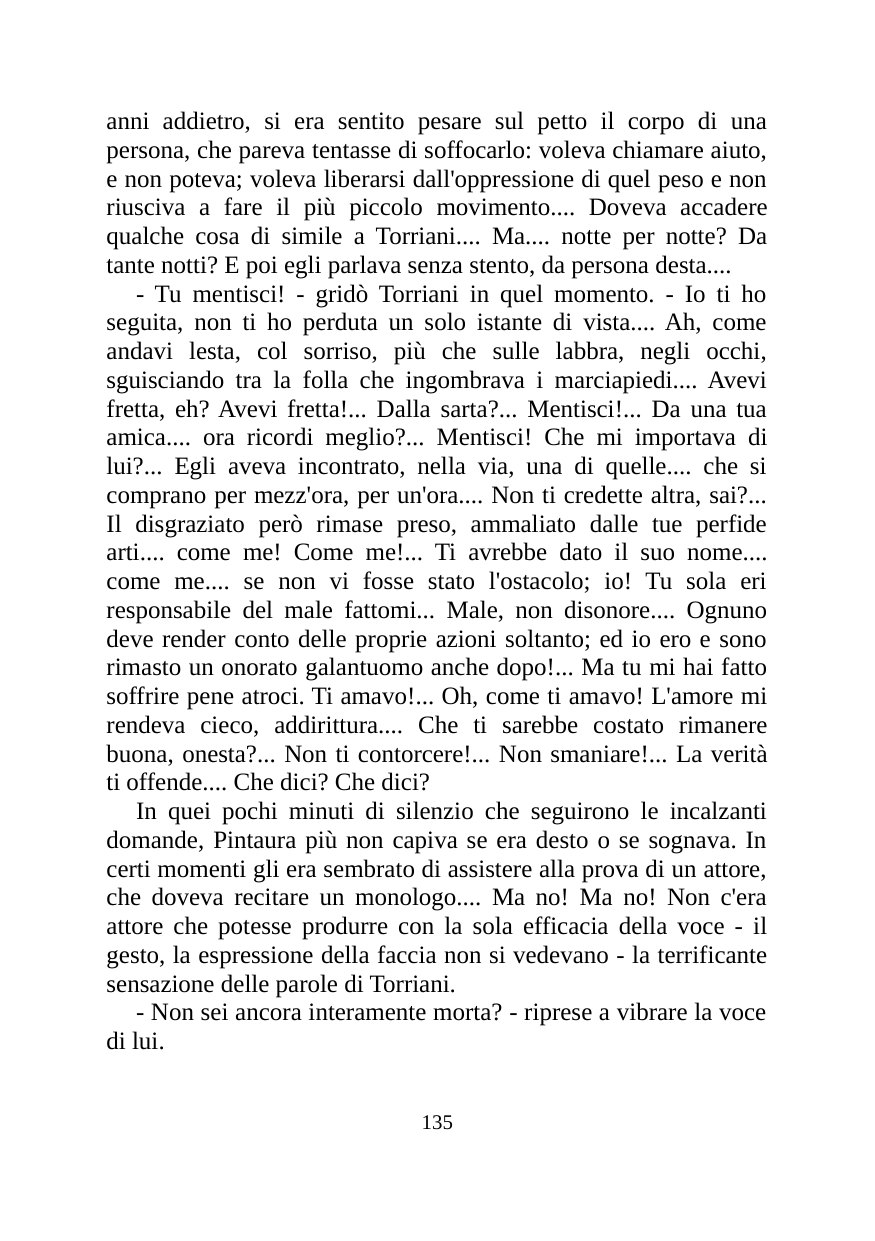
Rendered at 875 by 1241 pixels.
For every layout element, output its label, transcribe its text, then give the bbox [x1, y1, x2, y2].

text In quei pochi minuti di silenzio che seguirono le incalzanti domande, Pintaura più non capiva se era desto o se sognava. In certi momenti gli era sembrato di assistere alla prova di un attore, che doveva recitare un monologo.... Ma no! Ma no! Non c'era attore che potesse produrre con la sola efficacia della voce - il gesto, la espressione della faccia non si vedevano - la terrificante sensazione delle parole di Torriani. [106, 796, 768, 997]
text anni addietro, si era sentito pesare sul petto il corpo di una persona, che pareva tentasse di soffocarlo: voleva chiamare aiuto, e non poteva; voleva liberarsi dall'oppressione di quel peso e non riusciva a fare il più piccolo movimento.... Doveva accadere qualche cosa di simile a Torriani.... Ma.... notte per notte? Da tante notti? E poi egli parlava senza stento, da persona desta.... [106, 106, 768, 279]
text - Non sei ancora interamente morta? - riprese a vibrare la voce di lui. [106, 997, 768, 1055]
text - Tu mentisci! - gridò Torriani in quel momento. - Io ti ho seguita, non ti ho perduta un solo istante di vista.... Ah, come andavi lesta, col sorriso, più che sulle labbra, negli occhi, sguisciando tra la folla che ingombrava i marciapiedi.... Avevi fretta, eh? Avevi fretta!... Dalla sarta?... Mentisci!... Da una tua amica.... ora ricordi meglio?... Mentisci! Che mi importava di lui?... Egli aveva incontrato, nella via, una di quelle.... che si comprano per mezz'ora, per un'ora.... Non ti credette altra, sai?... Il disgraziato però rimase preso, ammaliato dalle tue perfide arti.... come me! Come me!... Ti avrebbe dato il suo nome.... come me.... se non vi fosse stato l'ostacolo; io! Tu sola eri responsabile del male fattomi... Male, non disonore.... Ognuno deve render conto delle proprie azioni soltanto; ed io ero e sono rimasto un onorato galantuomo anche dopo!... Ma tu mi hai fatto soffrire pene atroci. Ti amavo!... Oh, come ti amavo! L'amore mi rendeva cieco, addirittura.... Che ti sarebbe costato rimanere buona, onesta?... Non ti contorcere!... Non smaniare!... La verità ti offende.... Che dici? Che dici? [106, 279, 768, 796]
